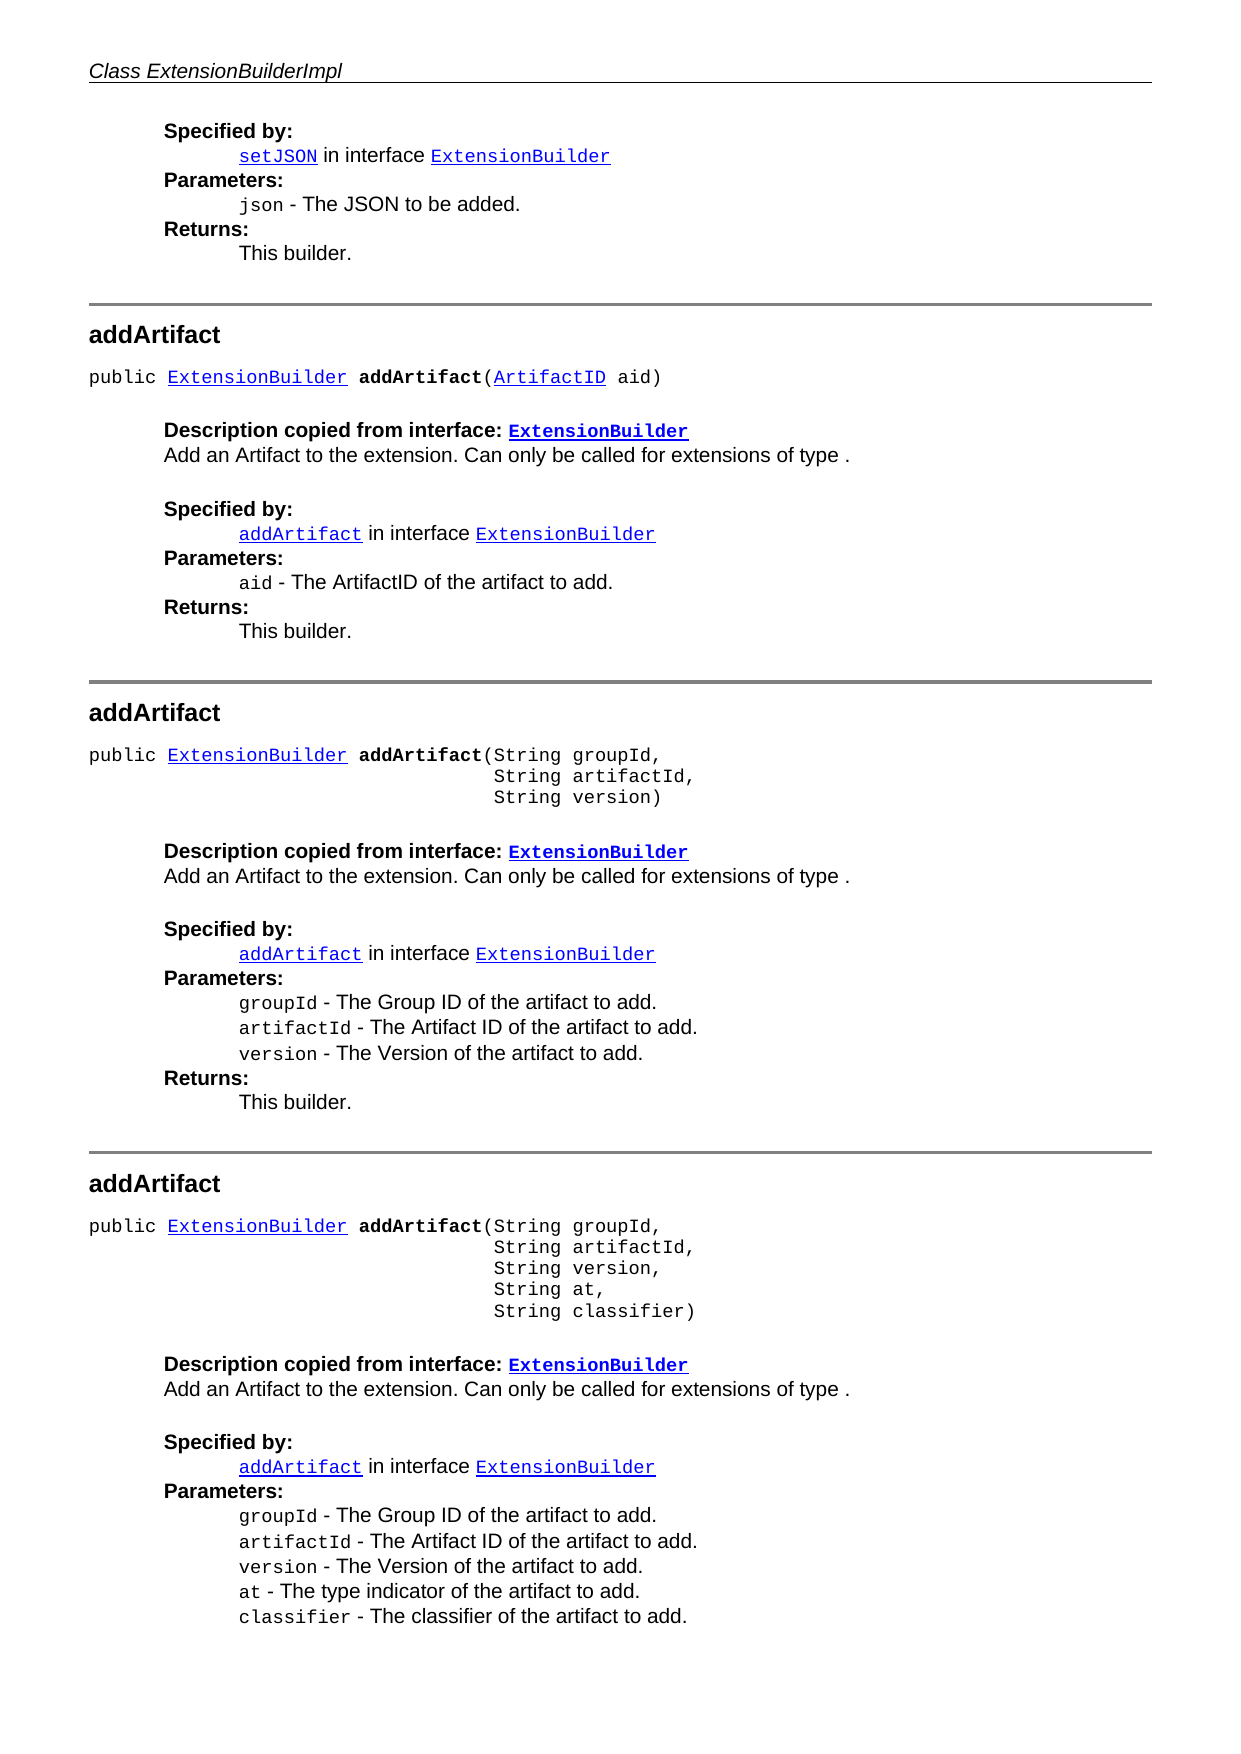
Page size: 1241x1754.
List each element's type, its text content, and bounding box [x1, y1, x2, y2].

text public ExtensionBuilder addArtifact(ArtifactID aid) [88, 368, 1152, 389]
text Parameters: [163, 168, 1152, 192]
text Parameters: [163, 546, 1152, 569]
text Description copied from interface: ExtensionBuilder [163, 418, 1152, 443]
text Parameters: [163, 1479, 1152, 1503]
text Parameters: [163, 966, 1152, 990]
text json - The JSON to be added. [238, 192, 1152, 217]
text addArtifact in interface ExtensionBuilder [238, 520, 1152, 546]
text Returns: [163, 217, 1152, 241]
text Description copied from interface: ExtensionBuilder [163, 1352, 1152, 1377]
text Specified by: [163, 118, 1152, 142]
text artifactId - The Artifact ID of the artifact to add. [238, 1015, 1152, 1040]
text This builder. [238, 1089, 1152, 1113]
text version - The Version of the artifact to add. [238, 1040, 1152, 1066]
text addArtifact in interface ExtensionBuilder [238, 1454, 1152, 1479]
text Description copied from interface: ExtensionBuilder [163, 838, 1152, 864]
text public ExtensionBuilder addArtifact(String groupId, String artifactId, String version) [88, 746, 1152, 809]
text Returns: [163, 1066, 1152, 1089]
text version - The Version of the artifact to add. [238, 1554, 1152, 1579]
text Add an Artifact to the extension. Can only be called for extensions of type . [163, 443, 1152, 467]
text This builder. [238, 619, 1152, 643]
text Specified by: [163, 1430, 1152, 1454]
text setJSON in interface ExtensionBuilder [238, 142, 1152, 168]
text classifier - The classifier of the artifact to add. [238, 1604, 1152, 1629]
text Add an Artifact to the extension. Can only be called for extensions of type . [163, 1377, 1152, 1401]
text Specified by: [163, 496, 1152, 520]
text artifactId - The Artifact ID of the artifact to add. [238, 1528, 1152, 1554]
text addArtifact in interface ExtensionBuilder [238, 941, 1152, 966]
text at - The type indicator of the artifact to add. [238, 1579, 1152, 1604]
text Returns: [163, 595, 1152, 619]
text public ExtensionBuilder addArtifact(String groupId, String artifactId, String version, String at, String classifier) [88, 1216, 1152, 1323]
text This builder. [238, 241, 1152, 265]
text aid - The ArtifactID of the artifact to add. [238, 569, 1152, 595]
text groupId - The Group ID of the artifact to add. [238, 990, 1152, 1015]
text Specified by: [163, 917, 1152, 941]
text groupId - The Group ID of the artifact to add. [238, 1503, 1152, 1528]
text Add an Artifact to the extension. Can only be called for extensions of type . [163, 864, 1152, 888]
